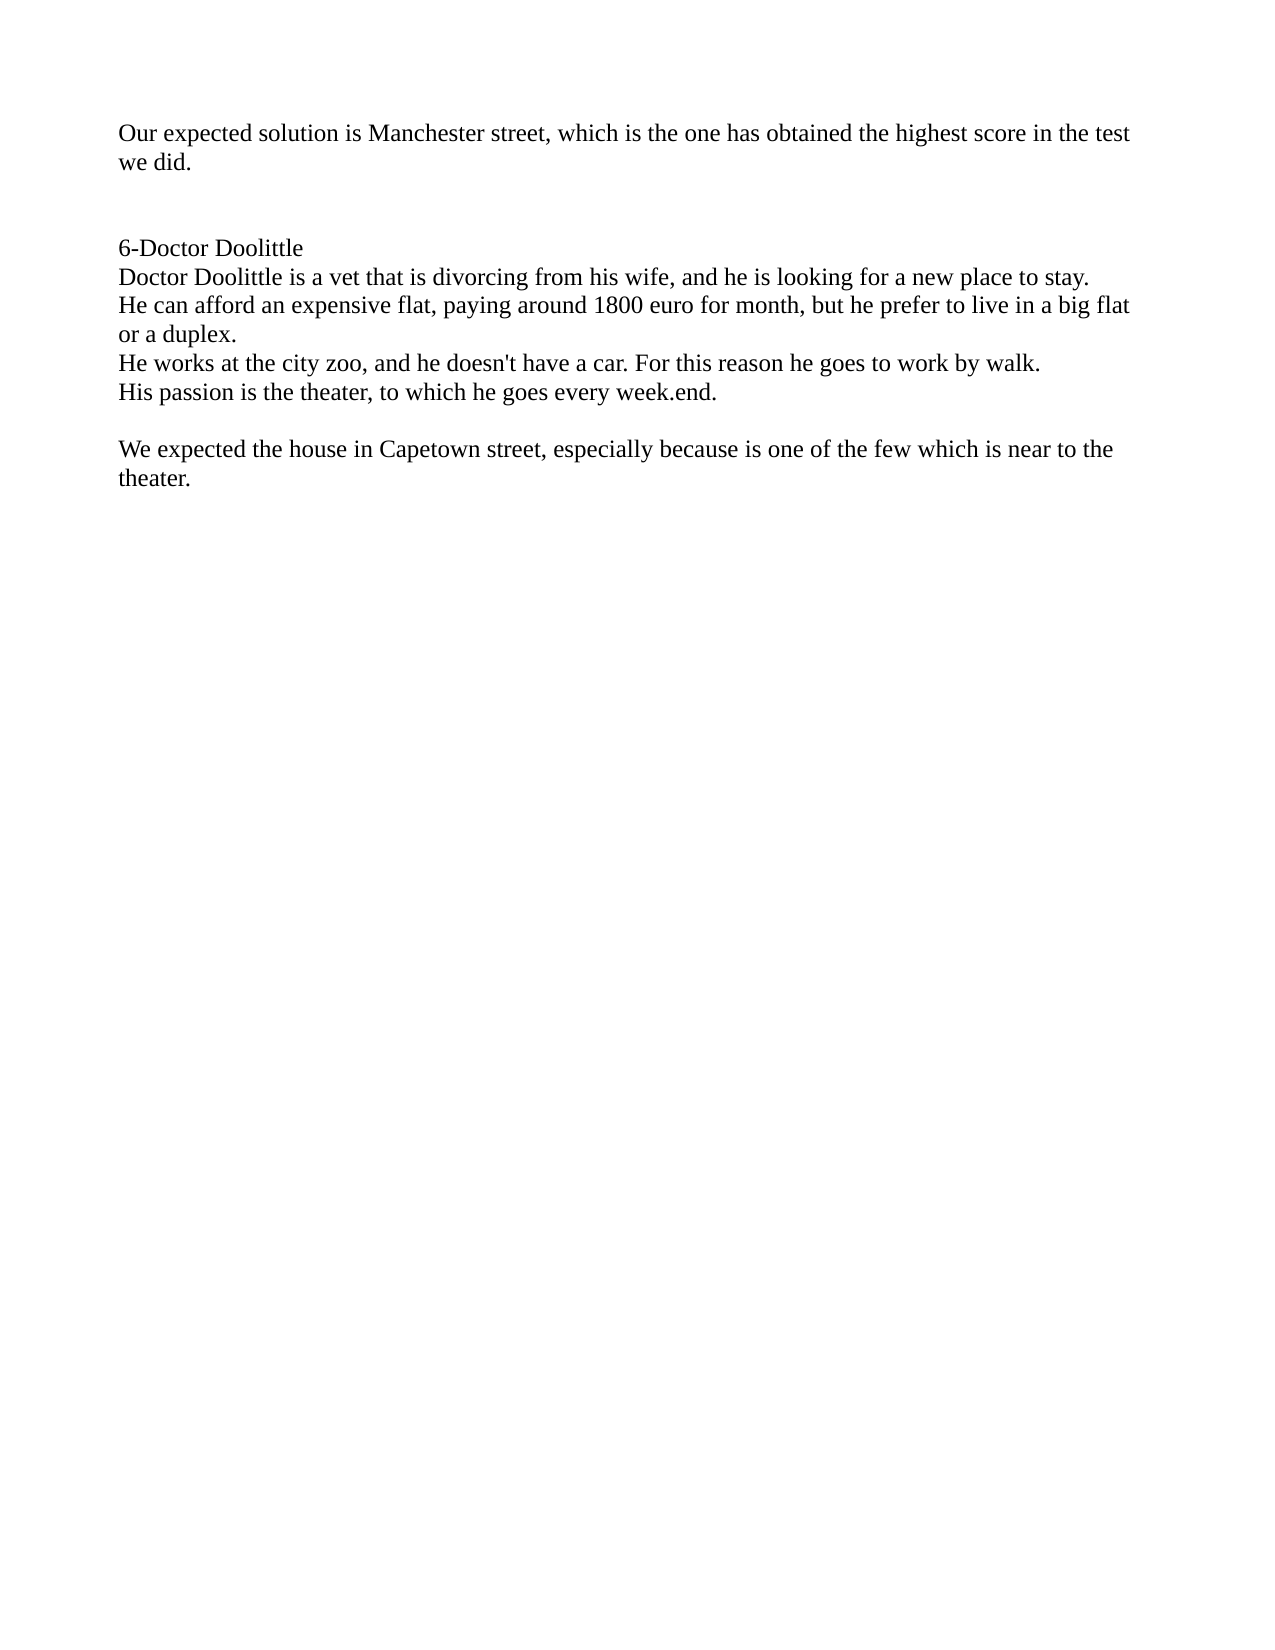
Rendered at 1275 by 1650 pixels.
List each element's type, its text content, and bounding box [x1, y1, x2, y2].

text 6-Doctor Doolittle [118, 233, 1157, 262]
text He works at the city zoo, and he doesn't have a car. For this reason he goes to work by walk. [118, 348, 1157, 377]
text Our expected solution is Manchester street, which is the one has obtained the highest score in the test we did. [118, 118, 1157, 176]
text He can afford an expensive flat, paying around 1800 euro for month, but he prefer to live in a big flat or a duplex. [118, 291, 1157, 348]
text His passion is the theater, to which he goes every week.end. [118, 377, 1157, 406]
text We expected the house in Capetown street, especially because is one of the few which is near to the theater. [118, 434, 1157, 492]
text Doctor Doolittle is a vet that is divorcing from his wife, and he is looking for a new place to stay. [118, 262, 1157, 291]
